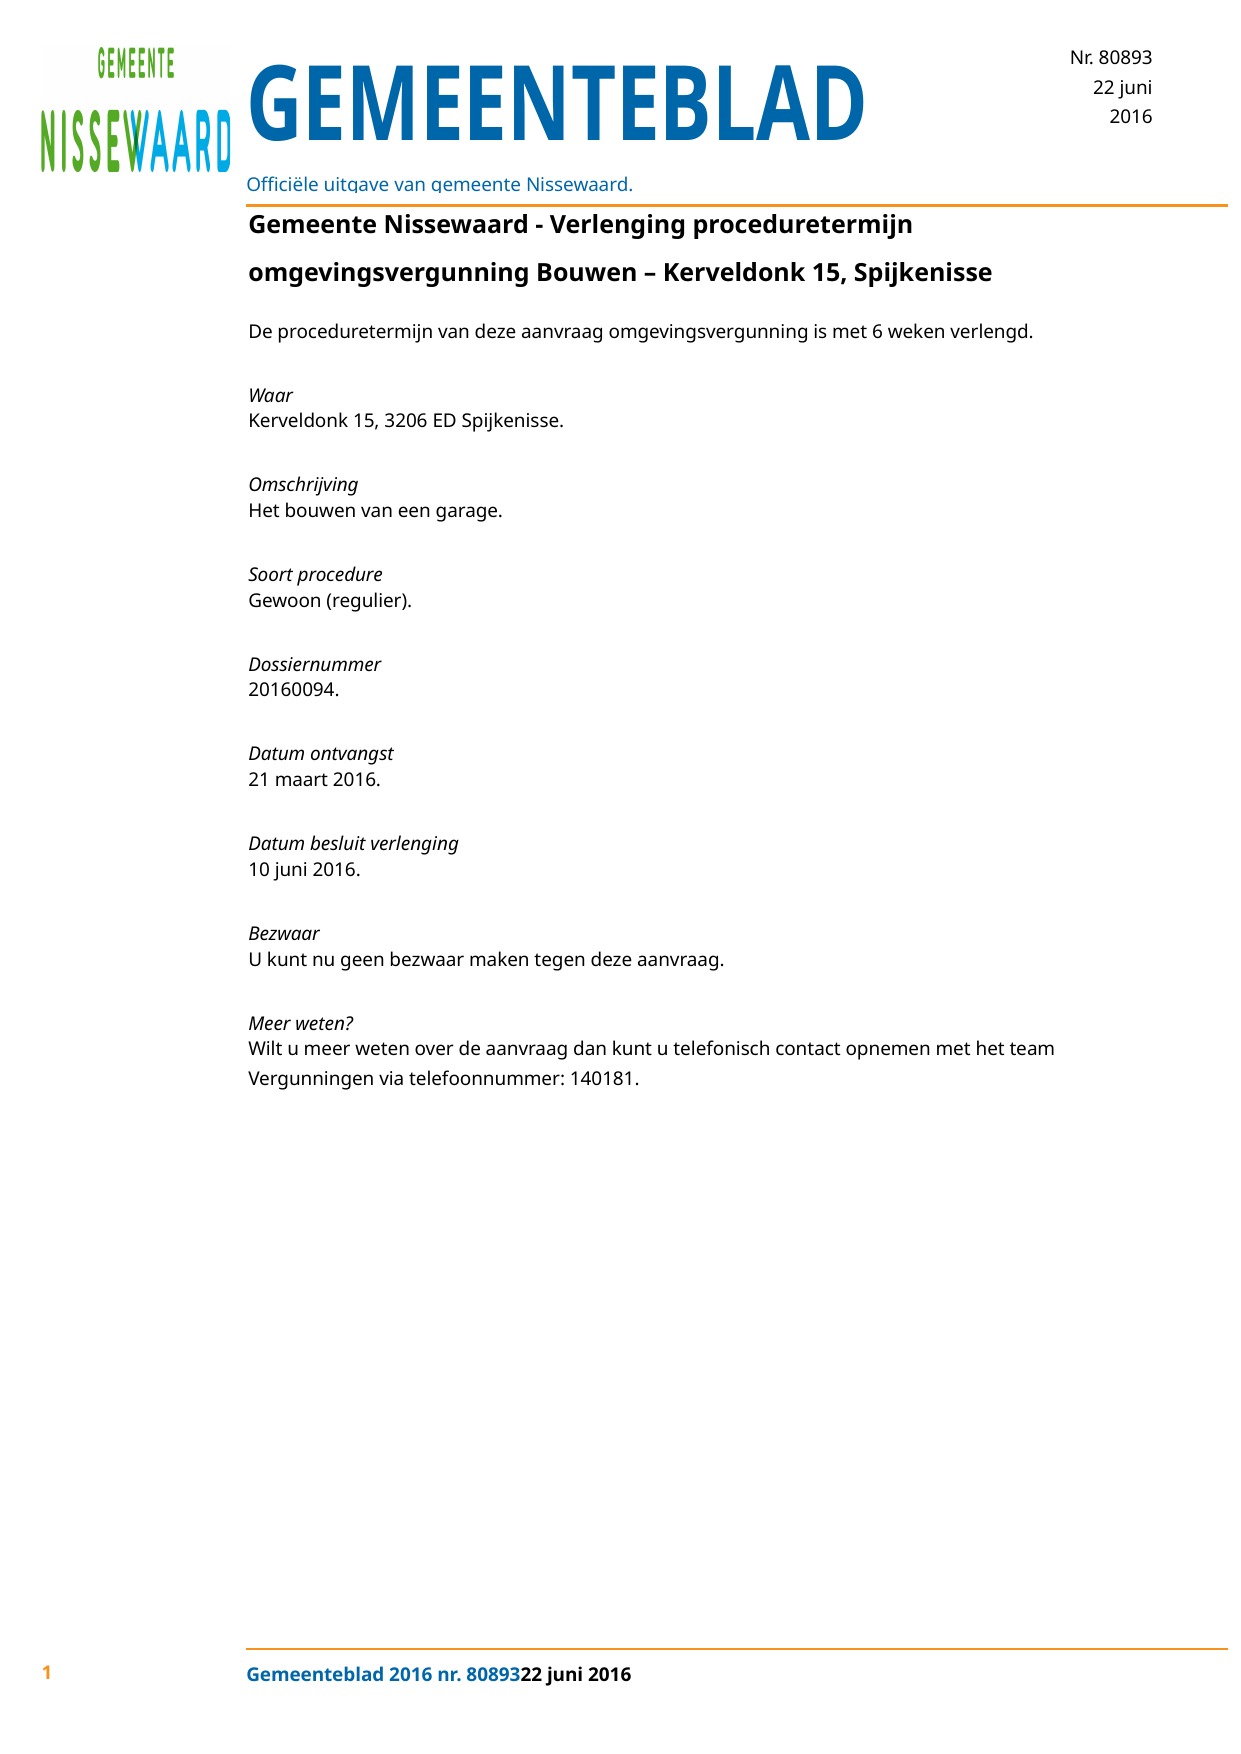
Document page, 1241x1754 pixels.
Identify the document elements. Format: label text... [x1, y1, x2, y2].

text Dossiernummer [248, 651, 1152, 677]
text Gemeente Nissewaard - Verlenging proceduretermijn omgevingsvergunning Bouwen – Kerveldonk 15, Spijkenisse [248, 207, 1152, 288]
text Kerveldonk 15, 3206 ED Spijkenisse. [248, 408, 1152, 433]
picture [200, 151, 206, 172]
text Wilt u meer weten over de aanvraag dan kunt u telefonisch contact opnemen met het team Vergunningen via telefoonnummer: 140181. [248, 1035, 1152, 1091]
picture [201, 122, 206, 138]
text 21 maart 2016. [248, 766, 1152, 792]
text 10 juni 2016. [248, 856, 1152, 882]
text Meer weten? [248, 1010, 1152, 1035]
text Omschrijving [248, 472, 1152, 497]
picture [41, 47, 231, 172]
text Bezwaar [248, 920, 1152, 946]
picture [154, 157, 165, 172]
text Datum ontvangst [248, 741, 1152, 766]
text U kunt nu geen bezwaar maken tegen deze aanvraag. [248, 946, 1152, 971]
picture [176, 157, 187, 172]
picture [222, 122, 227, 160]
text Waar [248, 382, 1152, 408]
text 20160094. [248, 677, 1152, 702]
text De proceduretermijn van deze aanvraag omgevingsvergunning is met 6 weken verlengd. [248, 318, 1152, 344]
text Soort procedure [248, 561, 1152, 587]
text Het bouwen van een garage. [248, 497, 1152, 523]
text Gewoon (regulier). [248, 587, 1152, 613]
text Datum besluit verlenging [248, 830, 1152, 856]
